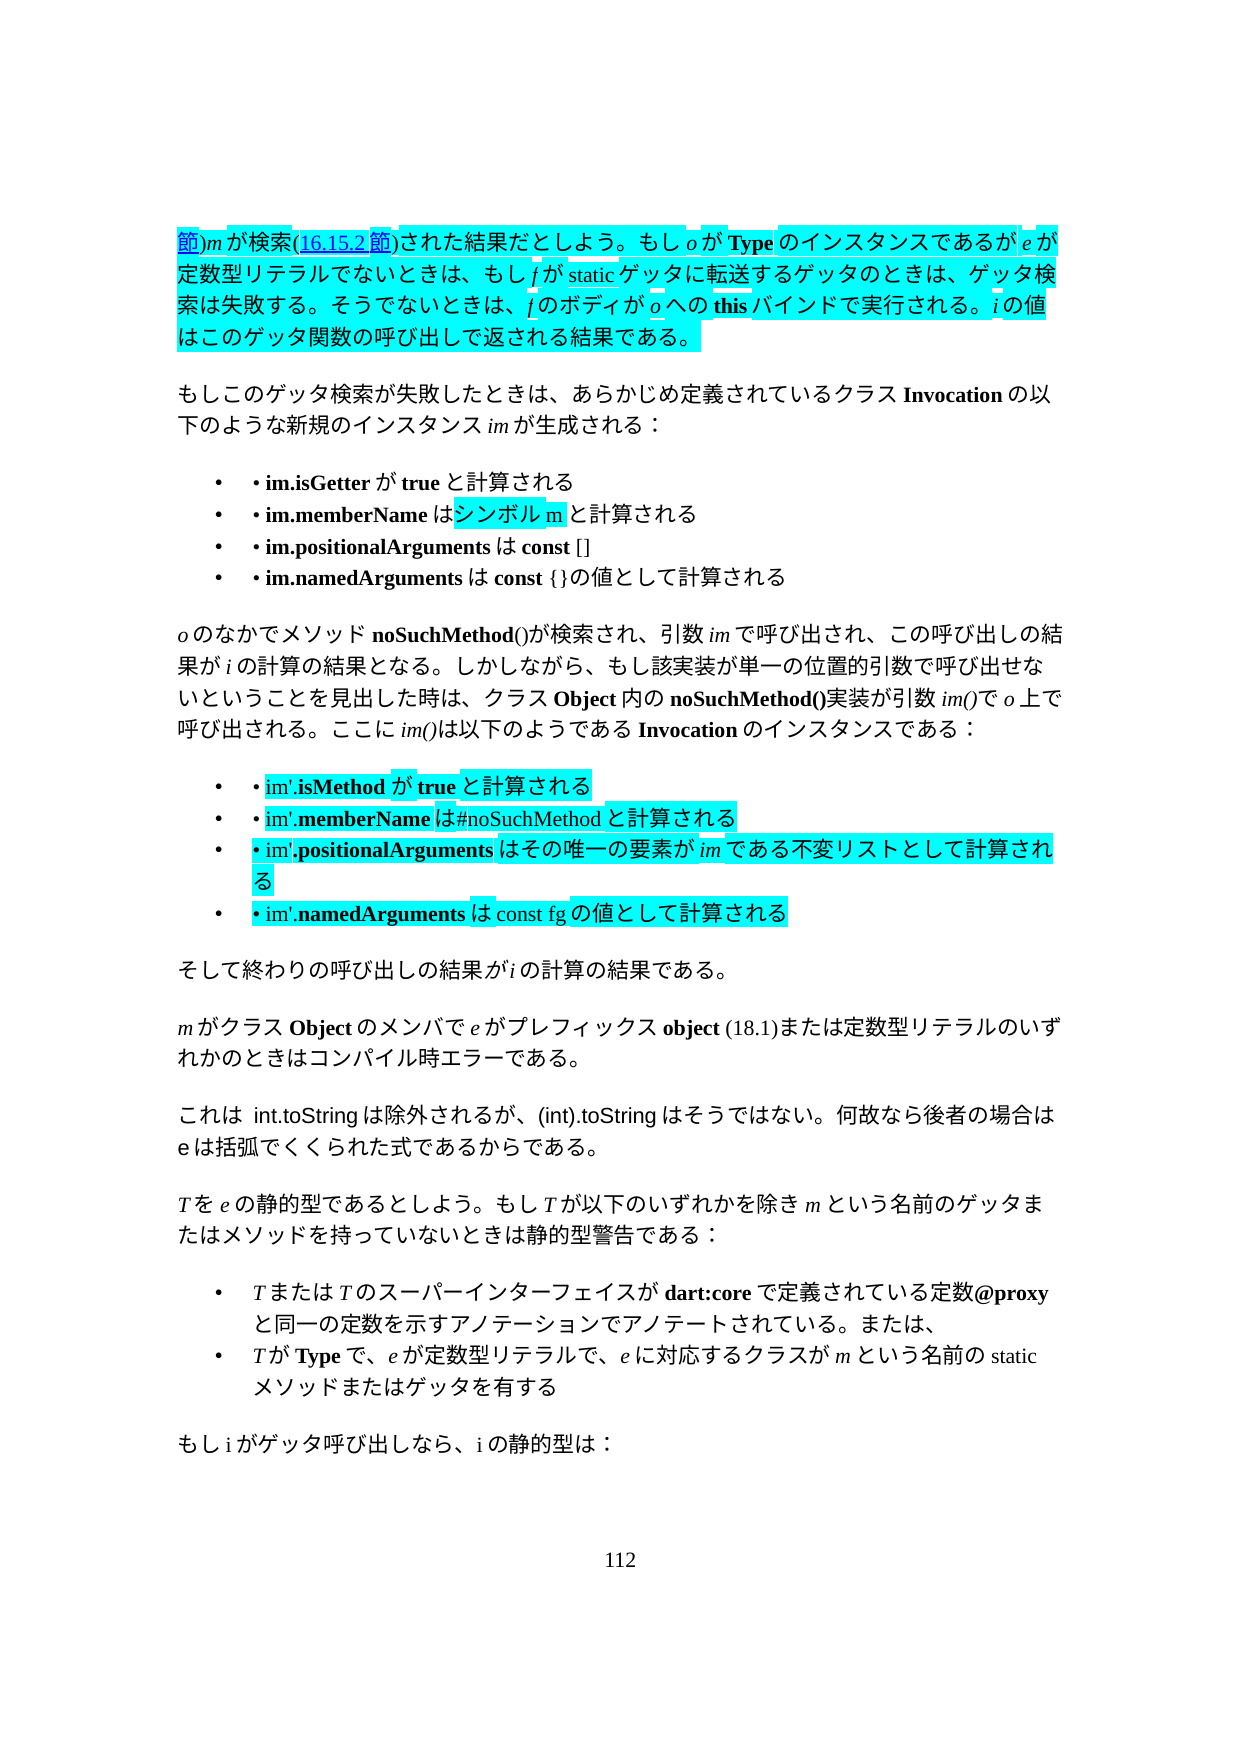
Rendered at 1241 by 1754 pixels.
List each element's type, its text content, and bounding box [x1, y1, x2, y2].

text oのなかでメソッドnoSuchMethod()が検索され、引数imで呼び出され、この呼び出しの結果がiの計算の結果となる。しかしながら、もし該実装が単一の位置的引数で呼び出せないということを見出した時は、クラスObject 内のnoSuchMethod()実装が引数 im()でo上で呼び出される。ここにim()は以下のようであるInvocationのインスタンスである： [177, 617, 1063, 744]
list TまたはTのスーパーインターフェイスが dart:coreで定義されている定数@proxyと同一の定数を示すアノテーションでアノテートされている。または、 [215, 1275, 1063, 1338]
list TがTypeで、eが定数型リテラルで、eに対応するクラスがmという名前のstaticメソッドまたはゲッタを有する [215, 1338, 1063, 1402]
text もしこのゲッタ検索が失敗したときは、あらかじめ定義されているクラス Invocationの以下のような新規のインスタンスimが生成される： [177, 377, 1063, 440]
text Tをeの静的型であるとしよう。もしTが以下のいずれかを除きmという名前のゲッタまたはメソッドを持っていないときは静的型警告である： [177, 1187, 1063, 1250]
text もしiがゲッタ呼び出しなら、iの静的型は： [177, 1427, 1063, 1459]
text そして終わりの呼び出しの結果がiの計算の結果である。 [177, 953, 1063, 984]
text mがクラスObjectのメンバでeがプレフィックスobject (18.1)または定数型リテラルのいずれかのときはコンパイル時エラーである。 [177, 1009, 1063, 1073]
text 節)mが検索(16.15.2節)された結果だとしよう。もしoがTypeのインスタンスであるがeが定数型リテラルでないときは、もしfがstaticゲッタに転送するゲッタのときは、ゲッタ検索は失敗する。そうでないときは、fのボディがoへのthisバインドで実行される。iの値はこのゲッタ関数の呼び出しで返される結果である。 [177, 225, 1063, 352]
list • im'.isMethod がtrueと計算される [215, 769, 1063, 801]
list • im.positionalArgumentsはconst [] [215, 529, 1063, 560]
list • im.memberNameはシンボルmと計算される [215, 497, 1063, 529]
list • im'.namedArgumentsはconst fgの値として計算される [215, 896, 1063, 927]
list • im'.memberNameは#noSuchMethodと計算される [215, 801, 1063, 832]
list • im.namedArgumentsは const {}の値として計算される [215, 560, 1063, 592]
list • im.isGetterがtrueと計算される [215, 465, 1063, 497]
list • im'.positionalArgumentsはその唯一の要素がimである不変リストとして計算される [215, 832, 1063, 896]
text これは int.toStringは除外されるが、(int).toStringはそうではない。何故なら後者の場合はeは括弧でくくられた式であるからである。 [177, 1098, 1063, 1161]
